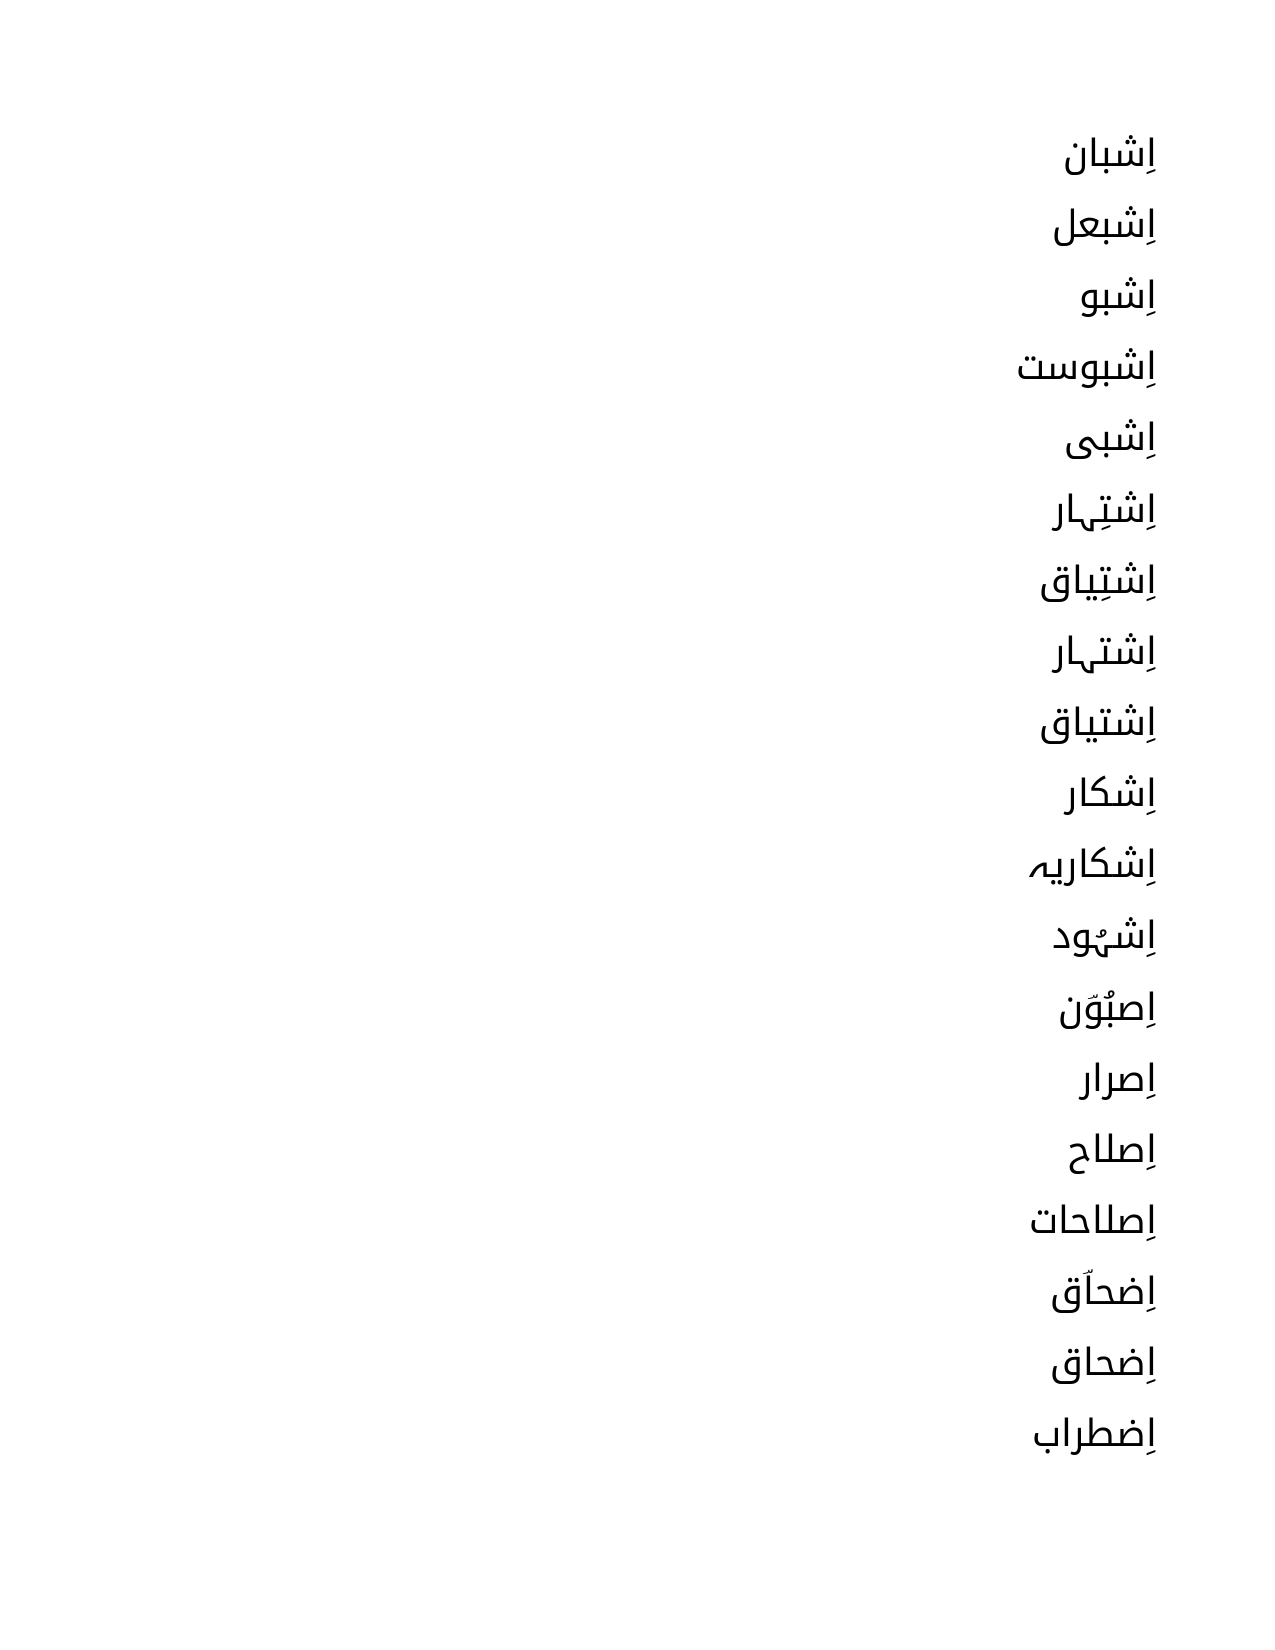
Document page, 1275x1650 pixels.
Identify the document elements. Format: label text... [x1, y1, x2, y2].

text اِشتِیاق [118, 545, 1157, 616]
text اِصبُوؔن [118, 972, 1157, 1043]
text اِصلاحات [118, 1185, 1157, 1256]
text اِصلاح [118, 1114, 1157, 1185]
text اِضحاؔق [118, 1256, 1157, 1328]
text اِضحاق [118, 1328, 1157, 1399]
text اِصرار [118, 1043, 1157, 1114]
text اِشکار [118, 758, 1157, 829]
text اِشبی [118, 403, 1157, 474]
text اِضطراب [118, 1399, 1157, 1470]
text اِشبوست [118, 332, 1157, 403]
text اِشبعل [118, 189, 1157, 260]
text اِشکاریہ [118, 829, 1157, 901]
text اِشبان [118, 118, 1157, 189]
text اِشتیاق [118, 687, 1157, 758]
text اِشتہار [118, 616, 1157, 687]
text اِشتِہار [118, 474, 1157, 545]
text اِشہُود [118, 901, 1157, 972]
text اِشبو [118, 260, 1157, 332]
